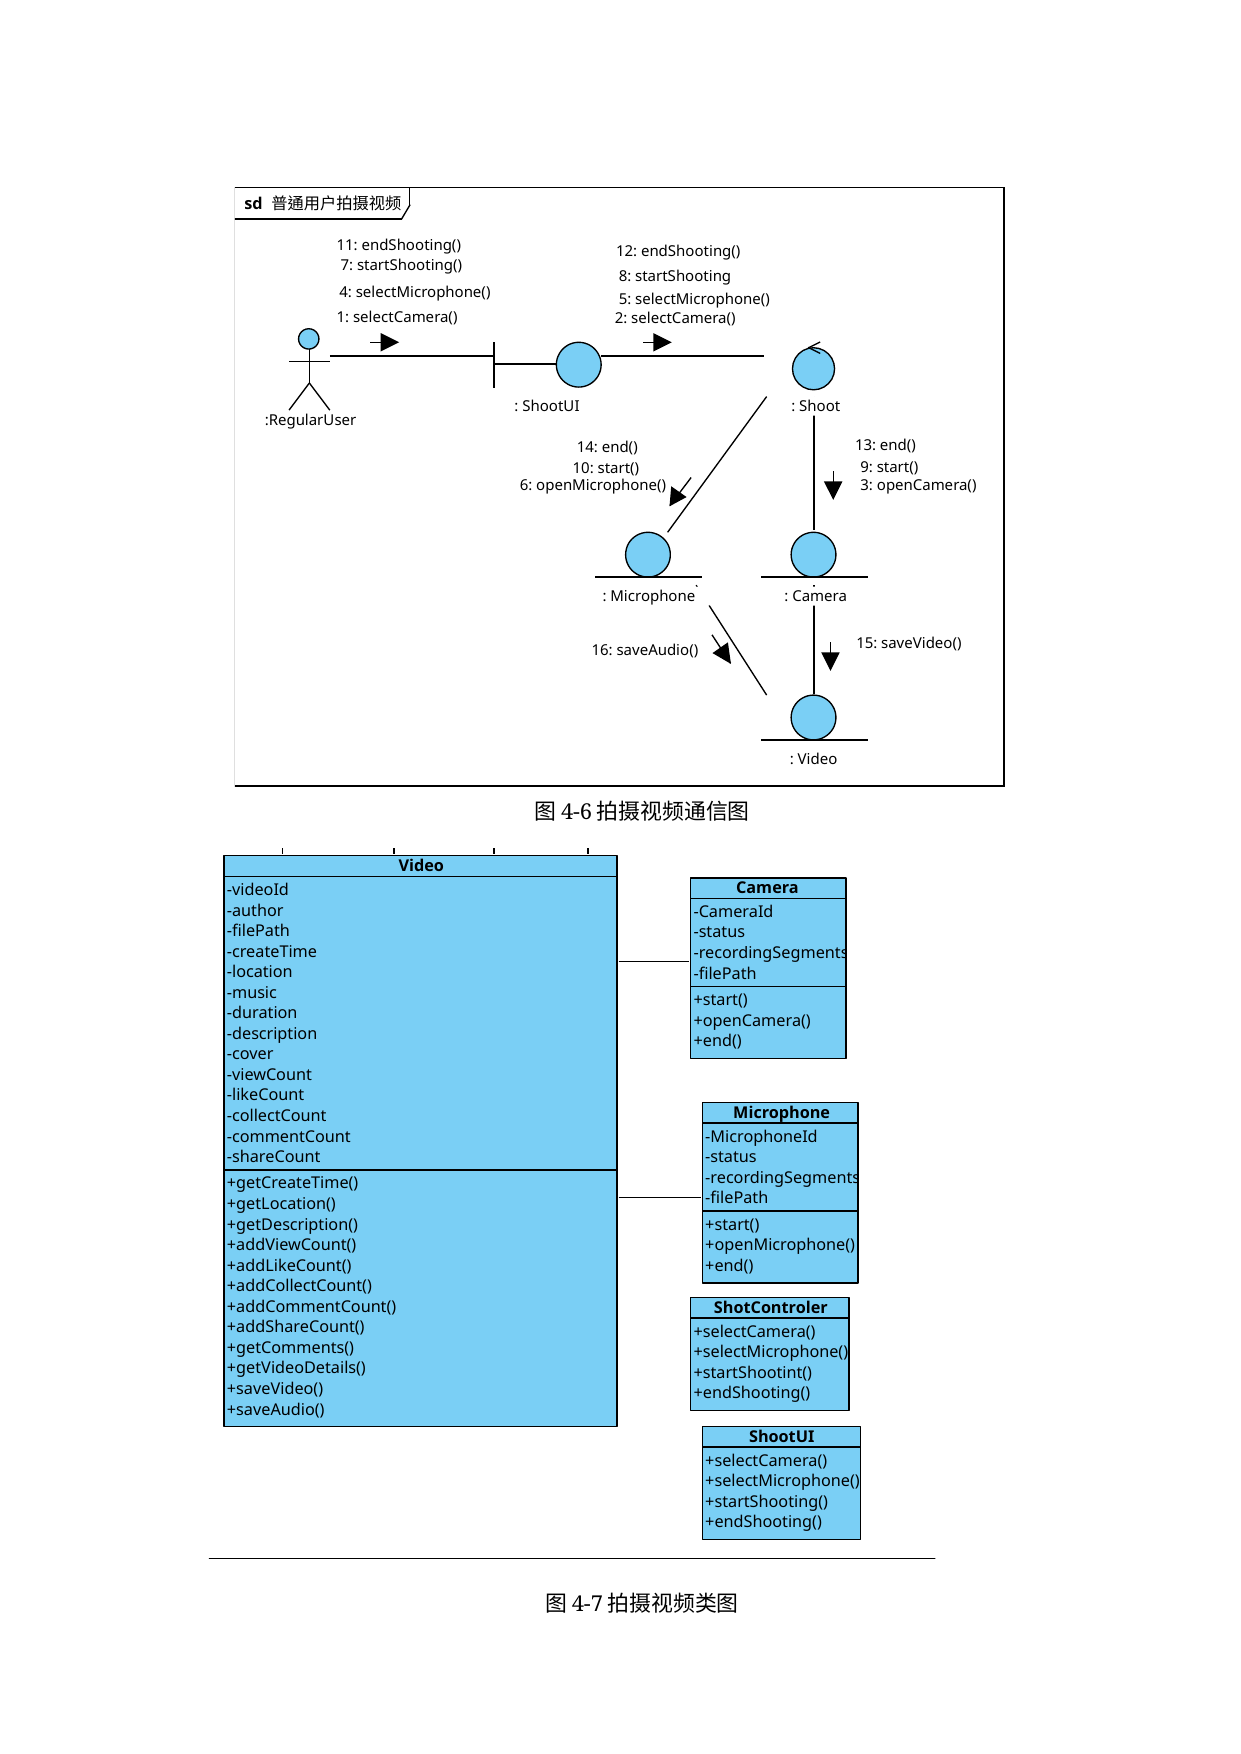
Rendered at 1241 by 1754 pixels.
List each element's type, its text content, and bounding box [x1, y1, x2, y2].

text 图4-7拍摄视频类图 [118, 845, 1122, 1618]
text 图4-6拍摄视频通信图 [118, 188, 1122, 825]
